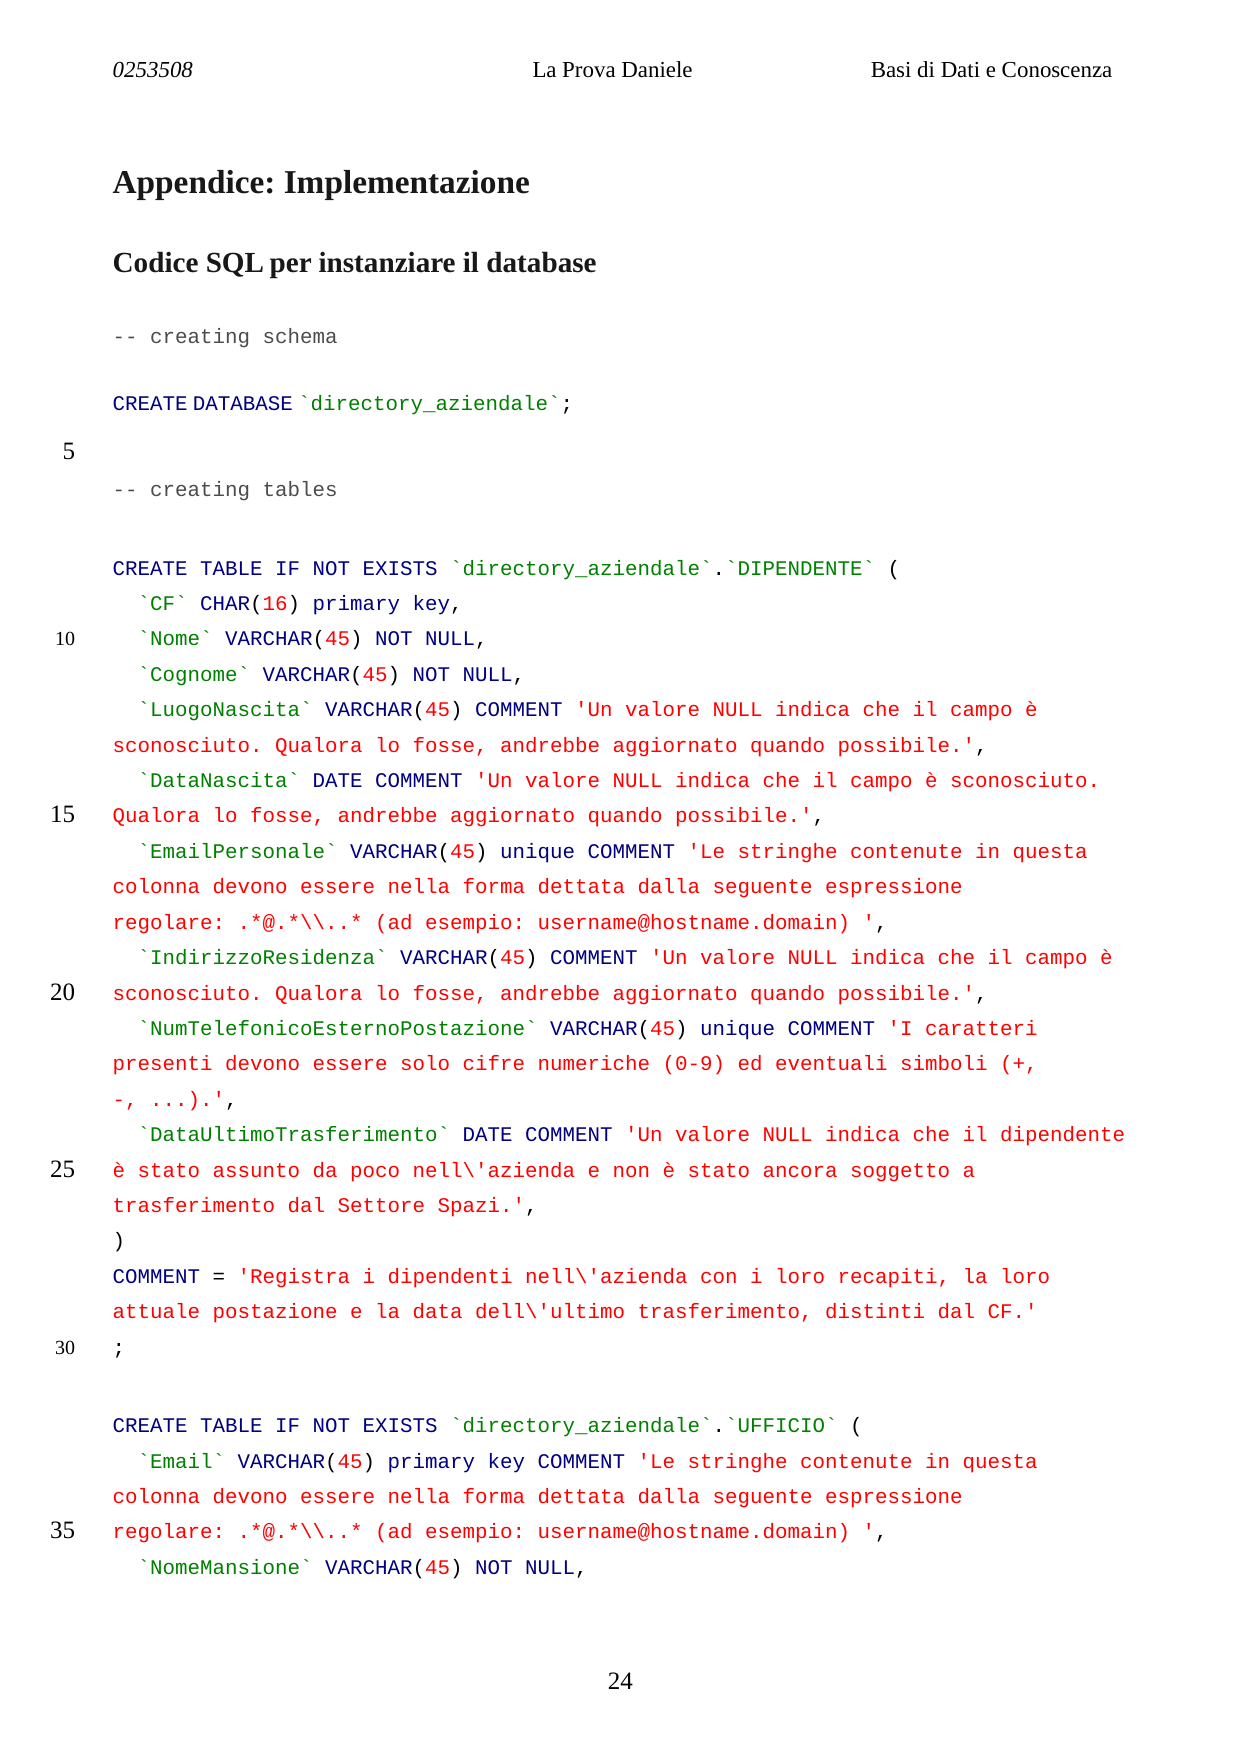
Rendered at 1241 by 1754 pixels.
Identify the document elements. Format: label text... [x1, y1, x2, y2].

text `DataNascita` DATE COMMENT 'Un valore NULL indica che il campo è sconosciuto. Qualora lo fosse, andrebbe aggiornato quando possibile.', [112, 770, 1128, 829]
text CREATE TABLE IF NOT EXISTS `directory_aziendale`.`UFFICIO` ( [112, 1415, 1128, 1439]
text -- creating tables [112, 479, 1128, 503]
text CREATE TABLE IF NOT EXISTS `directory_aziendale`.`DIPENDENTE` ( [112, 558, 1128, 581]
text `EmailPersonale` VARCHAR(45) unique COMMENT 'Le stringhe contenute in questa colonna devono essere nella forma dettata dalla seguente espressione regolare: .*@.*\\..* (ad esempio: username@hostname.domain) ', [112, 841, 1128, 935]
text `Cognome` VARCHAR(45) NOT NULL, [112, 664, 1128, 687]
text COMMENT = 'Registra i dipendenti nell\'azienda con i loro recapiti, la loro attuale postazione e la data dell\'ultimo trasferimento, distinti dal CF.' [112, 1266, 1128, 1325]
subtitle Appendice: Implementazione [112, 162, 1128, 201]
text `IndirizzoResidenza` VARCHAR(45) COMMENT 'Un valore NULL indica che il campo è sconosciuto. Qualora lo fosse, andrebbe aggiornato quando possibile.', [112, 947, 1128, 1006]
text `LuogoNascita` VARCHAR(45) COMMENT 'Un valore NULL indica che il campo è sconosciuto. Qualora lo fosse, andrebbe aggiornato quando possibile.', [112, 699, 1128, 758]
text `CF` CHAR(16) primary key, [112, 593, 1128, 617]
text `Email` VARCHAR(45) primary key COMMENT 'Le stringhe contenute in questa colonna devono essere nella forma dettata dalla seguente espressione regolare: .*@.*\\..* (ad esempio: username@hostname.domain) ', [112, 1451, 1128, 1545]
subtitle -- creating schema [112, 327, 1128, 350]
text `DataUltimoTrasferimento` DATE COMMENT 'Un valore NULL indica che il dipendente è stato assunto da poco nell\'azienda e non è stato ancora soggetto a trasferimento dal Settore Spazi.', [112, 1124, 1128, 1219]
text ) [112, 1231, 1128, 1254]
text `NumTelefonicoEsternoPostazione` VARCHAR(45) unique COMMENT 'I caratteri presenti devono essere solo cifre numeriche (0-9) ed eventuali simboli (+, -, ...).', [112, 1018, 1128, 1112]
subtitle CREATE DATABASE `directory_aziendale`; [112, 393, 1128, 417]
text ; [112, 1337, 1128, 1360]
text `Nome` VARCHAR(45) NOT NULL, [112, 628, 1128, 652]
text `NomeMansione` VARCHAR(45) NOT NULL, [112, 1557, 1128, 1581]
subtitle Codice SQL per instanziare il database [112, 245, 1128, 278]
